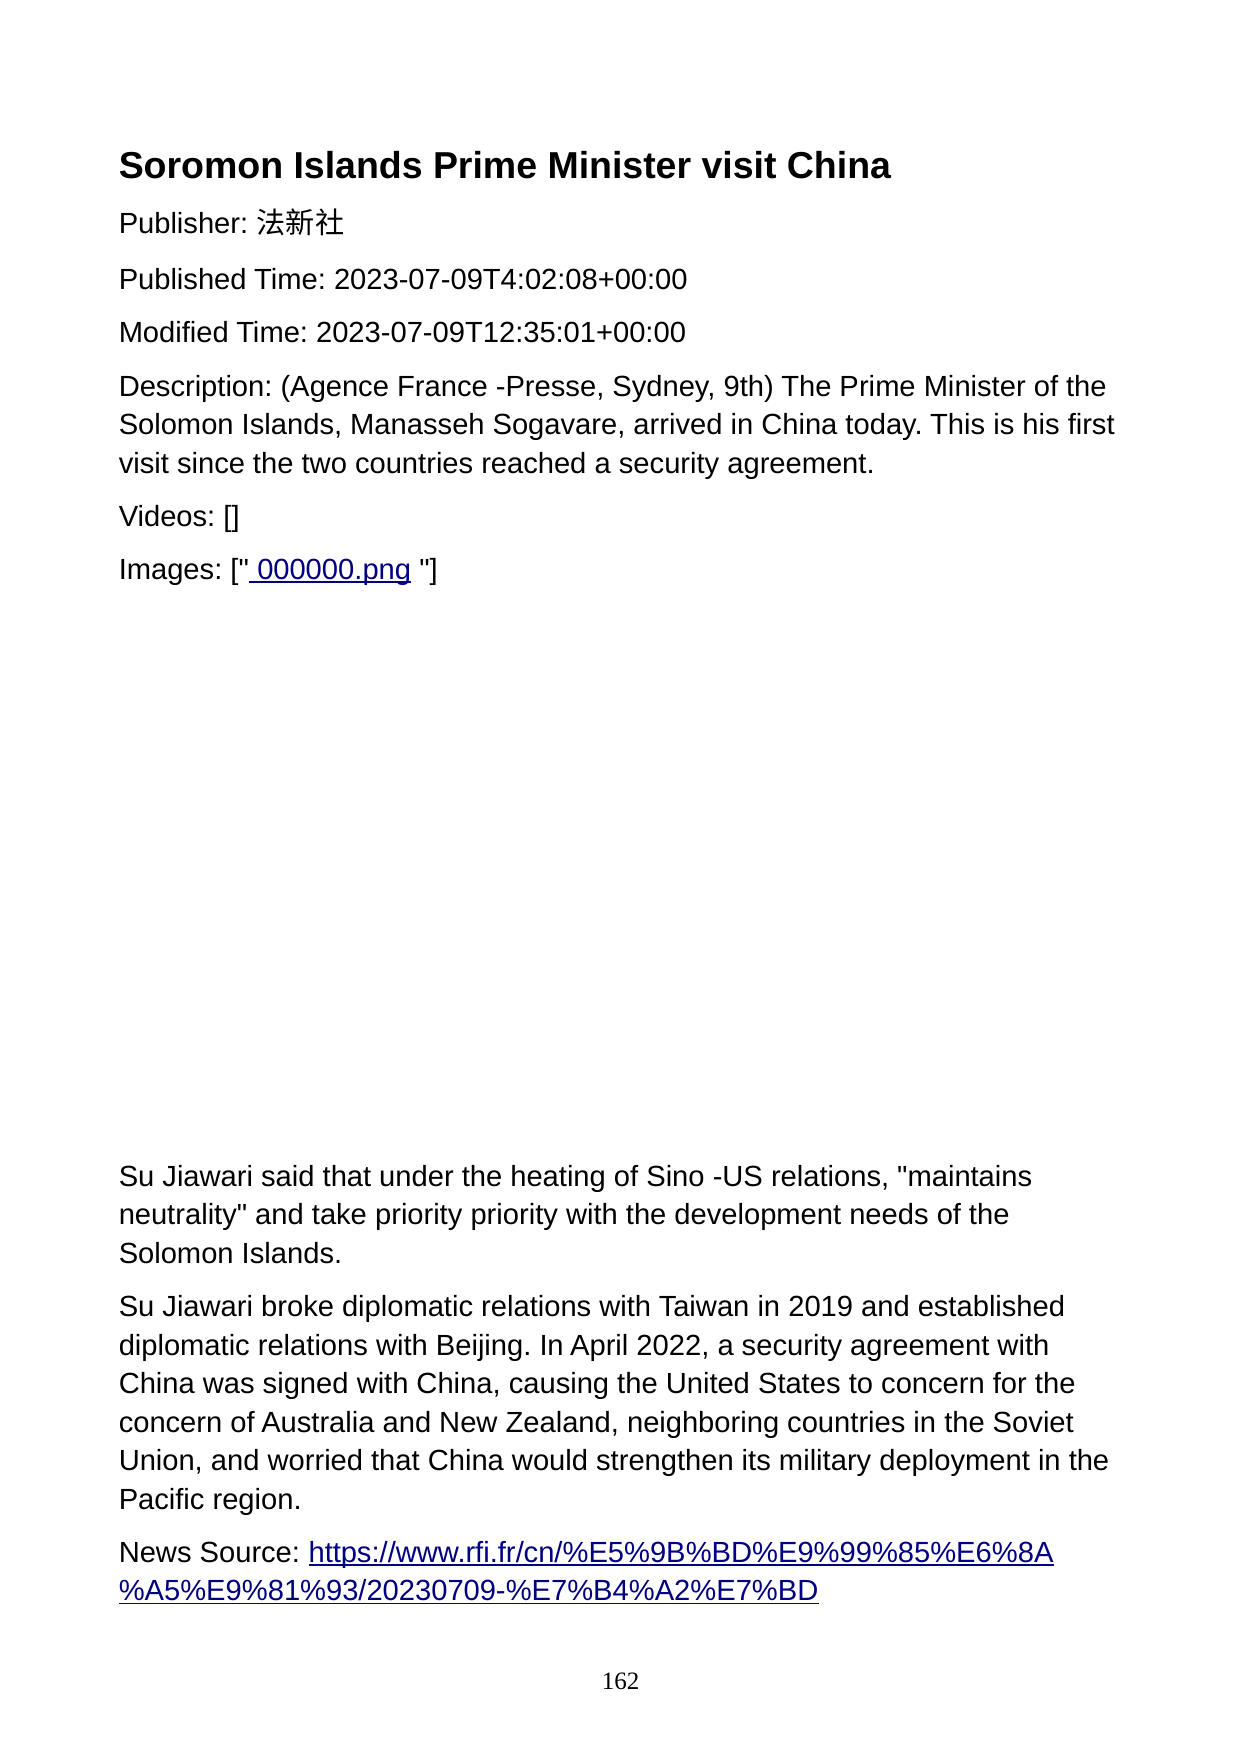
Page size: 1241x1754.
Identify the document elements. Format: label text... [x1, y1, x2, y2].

subtitle Soromon Islands Prime Minister visit China [118, 143, 1122, 187]
text News Source: https://www.rfi.fr/cn/%E5%9B%BD%E9%99%85%E6%8A%A5%E9%81%93/20230709-%E7%B4%A2%E7%BD [118, 1535, 1122, 1607]
text Published Time: 2023-07-09T4:02:08+00:00 [118, 262, 1122, 296]
text Publisher: 法新社 [118, 199, 1122, 241]
text Videos: [] [118, 499, 1122, 532]
text Su Jiawari said that under the heating of Sino -US relations, "maintains neutrality" and take priority priority with the development needs of the Solomon Islands. [118, 605, 1122, 1269]
text Modified Time: 2023-07-09T12:35:01+00:00 [118, 315, 1122, 349]
text Description: (Agence France -Presse, Sydney, 9th) The Prime Minister of the Solomon Islands, Manasseh Sogavare, arrived in China today. This is his first visit since the two countries reached a security agreement. [118, 368, 1122, 479]
text Su Jiawari broke diplomatic relations with Taiwan in 2019 and established diplomatic relations with Beijing. In April 2022, a security agreement with China was signed with China, causing the United States to concern for the concern of Australia and New Zealand, neighboring countries in the Soviet Union, and worried that China would strengthen its military deployment in the Pacific region. [118, 1289, 1122, 1515]
text Images: [" 000000.png "] [118, 552, 1122, 585]
